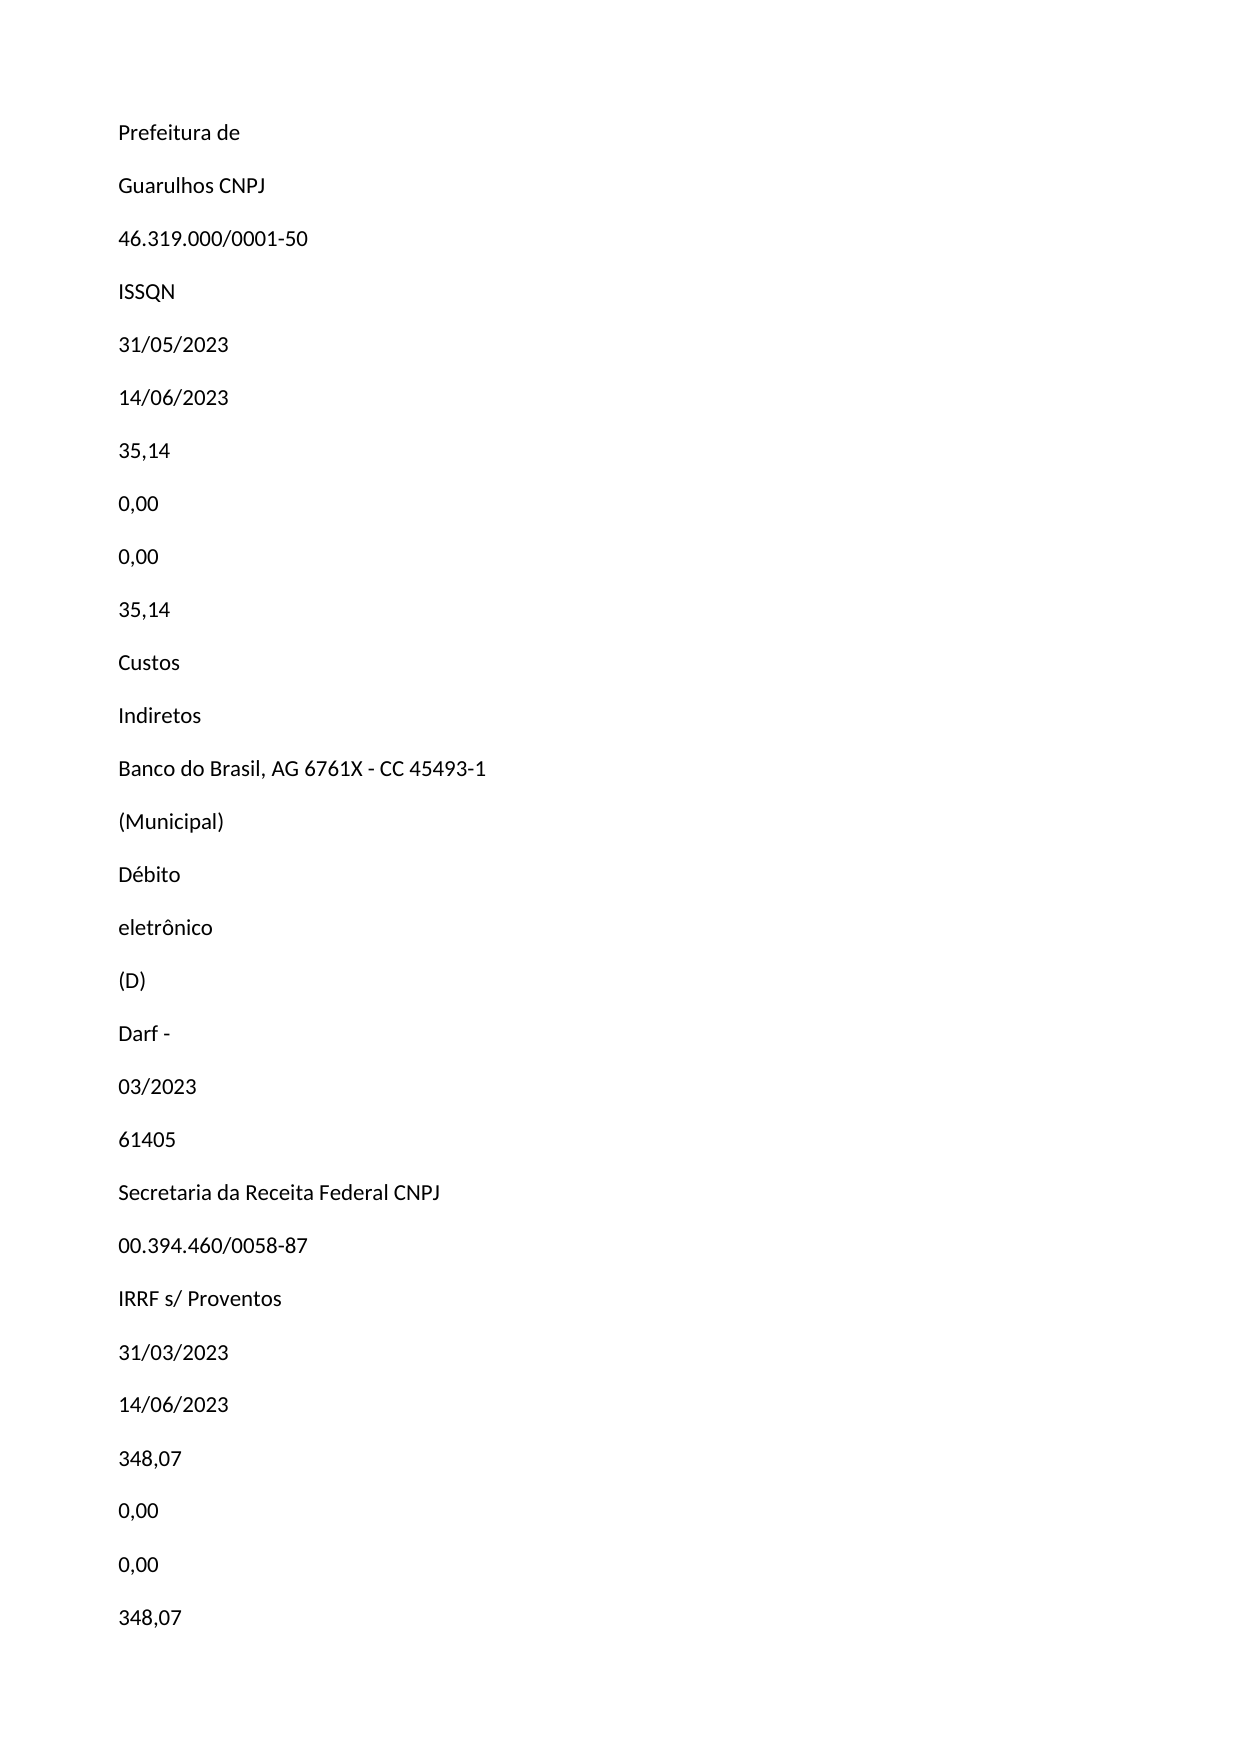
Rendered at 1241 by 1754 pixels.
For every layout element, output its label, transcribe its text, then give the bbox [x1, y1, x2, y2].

text Banco do Brasil, AG 6761X - CC 45493-1 [118, 754, 1122, 782]
text 35,14 [118, 436, 1122, 464]
text Guarulhos CNPJ [118, 171, 1122, 199]
text 14/06/2023 [118, 383, 1122, 411]
text ISSQN [118, 277, 1122, 305]
text 03/2023 [118, 1072, 1122, 1101]
text 31/05/2023 [118, 330, 1122, 358]
text Secretaria da Receita Federal CNPJ [118, 1178, 1122, 1207]
text (Municipal) [118, 807, 1122, 835]
text 0,00 [118, 1550, 1122, 1578]
text Custos [118, 648, 1122, 676]
text 61405 [118, 1126, 1122, 1153]
text 0,00 [118, 489, 1122, 517]
text 0,00 [118, 1497, 1122, 1525]
text 348,07 [118, 1603, 1122, 1631]
text Débito [118, 860, 1122, 888]
text 46.319.000/0001-50 [118, 224, 1122, 252]
text 348,07 [118, 1444, 1122, 1472]
text Indiretos [118, 701, 1122, 729]
text 31/03/2023 [118, 1338, 1122, 1366]
text (D) [118, 966, 1122, 994]
text IRRF s/ Proventos [118, 1284, 1122, 1313]
text Prefeitura de [118, 118, 1122, 146]
text eletrônico [118, 913, 1122, 941]
text 00.394.460/0058-87 [118, 1232, 1122, 1259]
text 0,00 [118, 542, 1122, 570]
text 35,14 [118, 595, 1122, 623]
text 14/06/2023 [118, 1391, 1122, 1419]
text Darf - [118, 1019, 1122, 1047]
